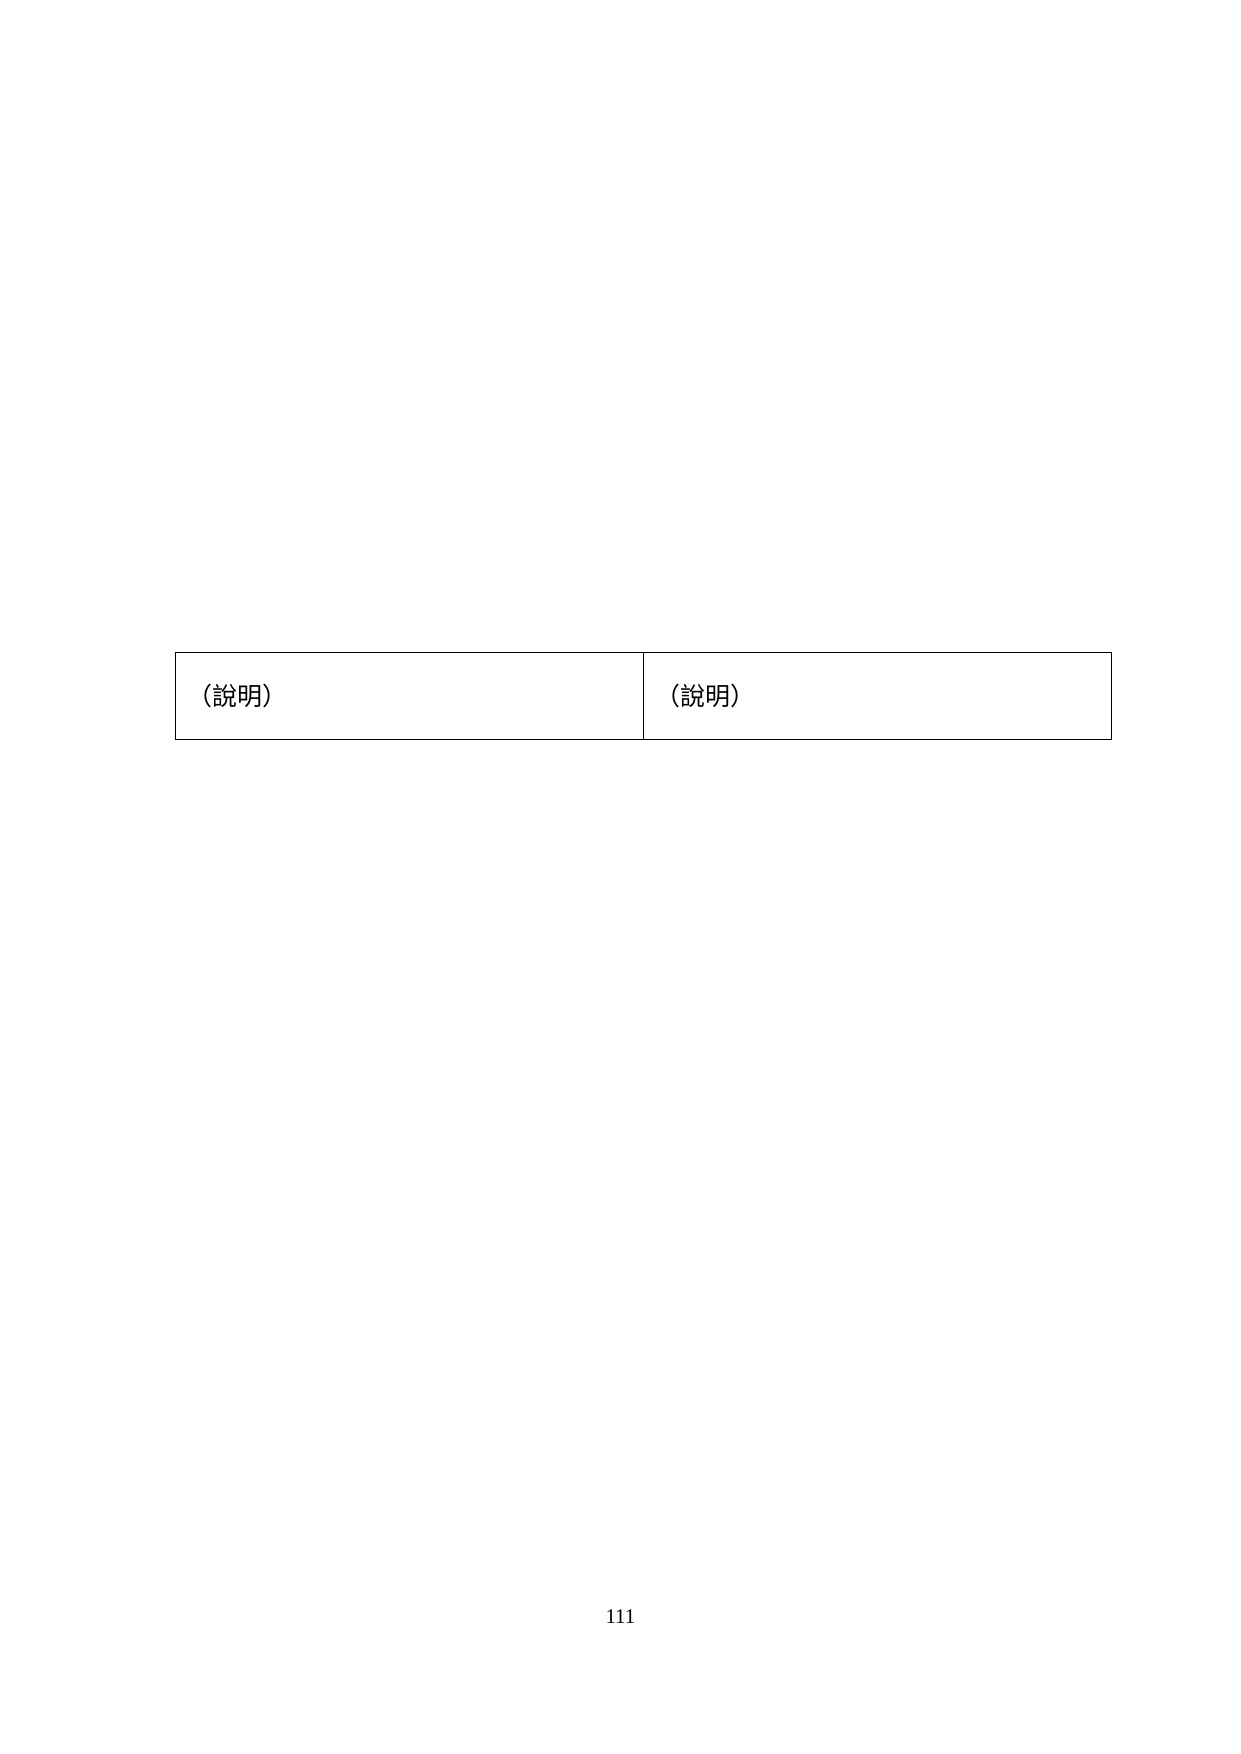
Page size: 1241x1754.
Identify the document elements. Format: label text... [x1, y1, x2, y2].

table_cell （說明） [176, 653, 643, 739]
table_cell （說明） [644, 653, 1111, 739]
